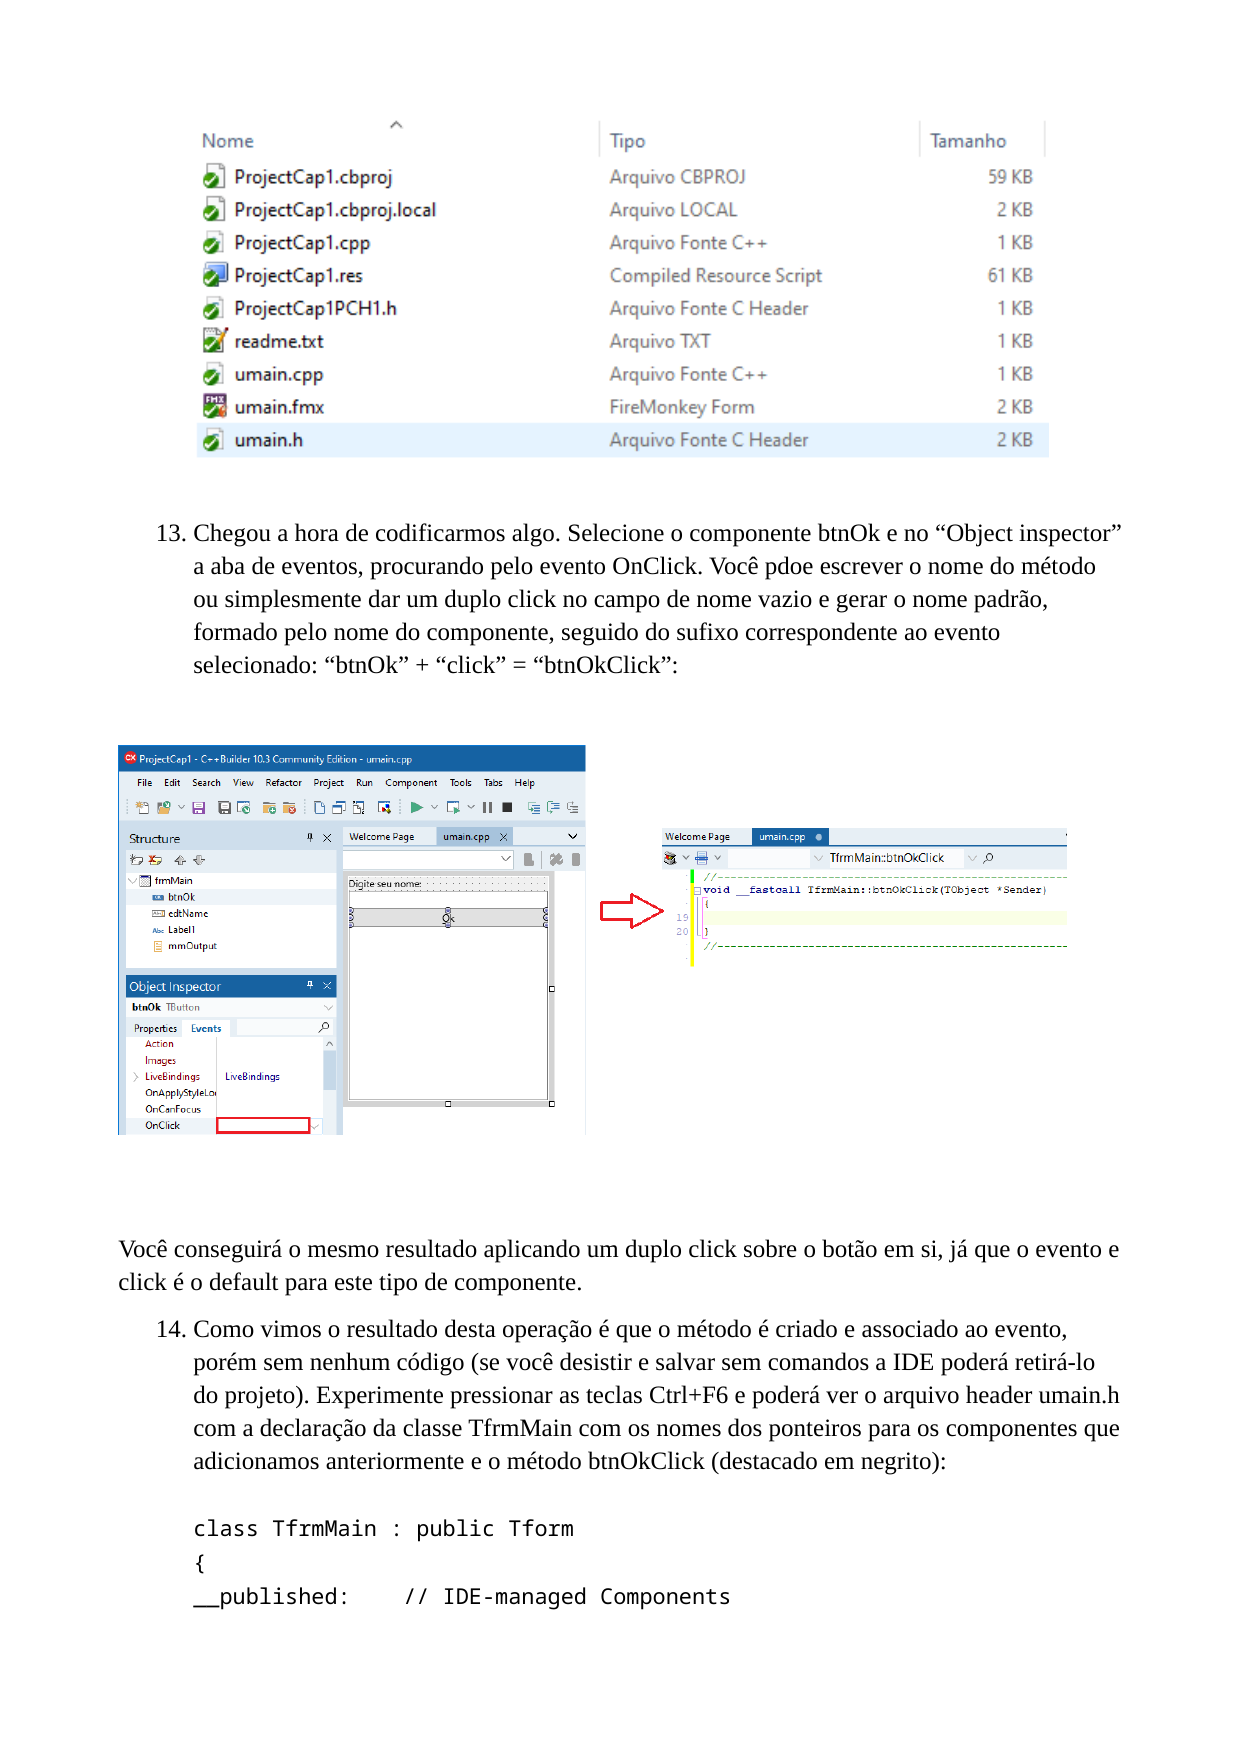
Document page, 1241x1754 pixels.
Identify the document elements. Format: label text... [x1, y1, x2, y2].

list Como vimos o resultado desta operação é que o método é criado e associado ao evento, porém sem nenhum código (se você desistir e salvar sem comandos a IDE poderá retirá-lo do projeto). Experimente pressionar as teclas Ctrl+F6 e poderá ver o arquivo header umain.h com a declaração da classe TfrmMain com os nomes dos ponteiros para os componentes que adicionamos anteriormente e o método btnOkClick (destacado em negrito): class TfrmMain : public Tform { __published: // IDE-managed Components [156, 1314, 1122, 1611]
picture [118, 745, 1123, 1135]
picture [191, 118, 1049, 467]
list Chegou a hora de codificarmos algo. Selecione o componente btnOk e no “Object inspector” a aba de eventos, procurando pelo evento OnClick. Você pdoe escrever o nome do método ou simplesmente dar um duplo click no campo de nome vazio e gerar o nome padrão, formado pelo nome do componente, seguido do sufixo correspondente ao evento selecionado: “btnOk” + “click” = “btnOkClick”: [156, 518, 1122, 679]
text Você conseguirá o mesmo resultado aplicando um duplo click sobre o botão em si, já que o evento e click é o default para este tipo de componente. [118, 1234, 1122, 1296]
